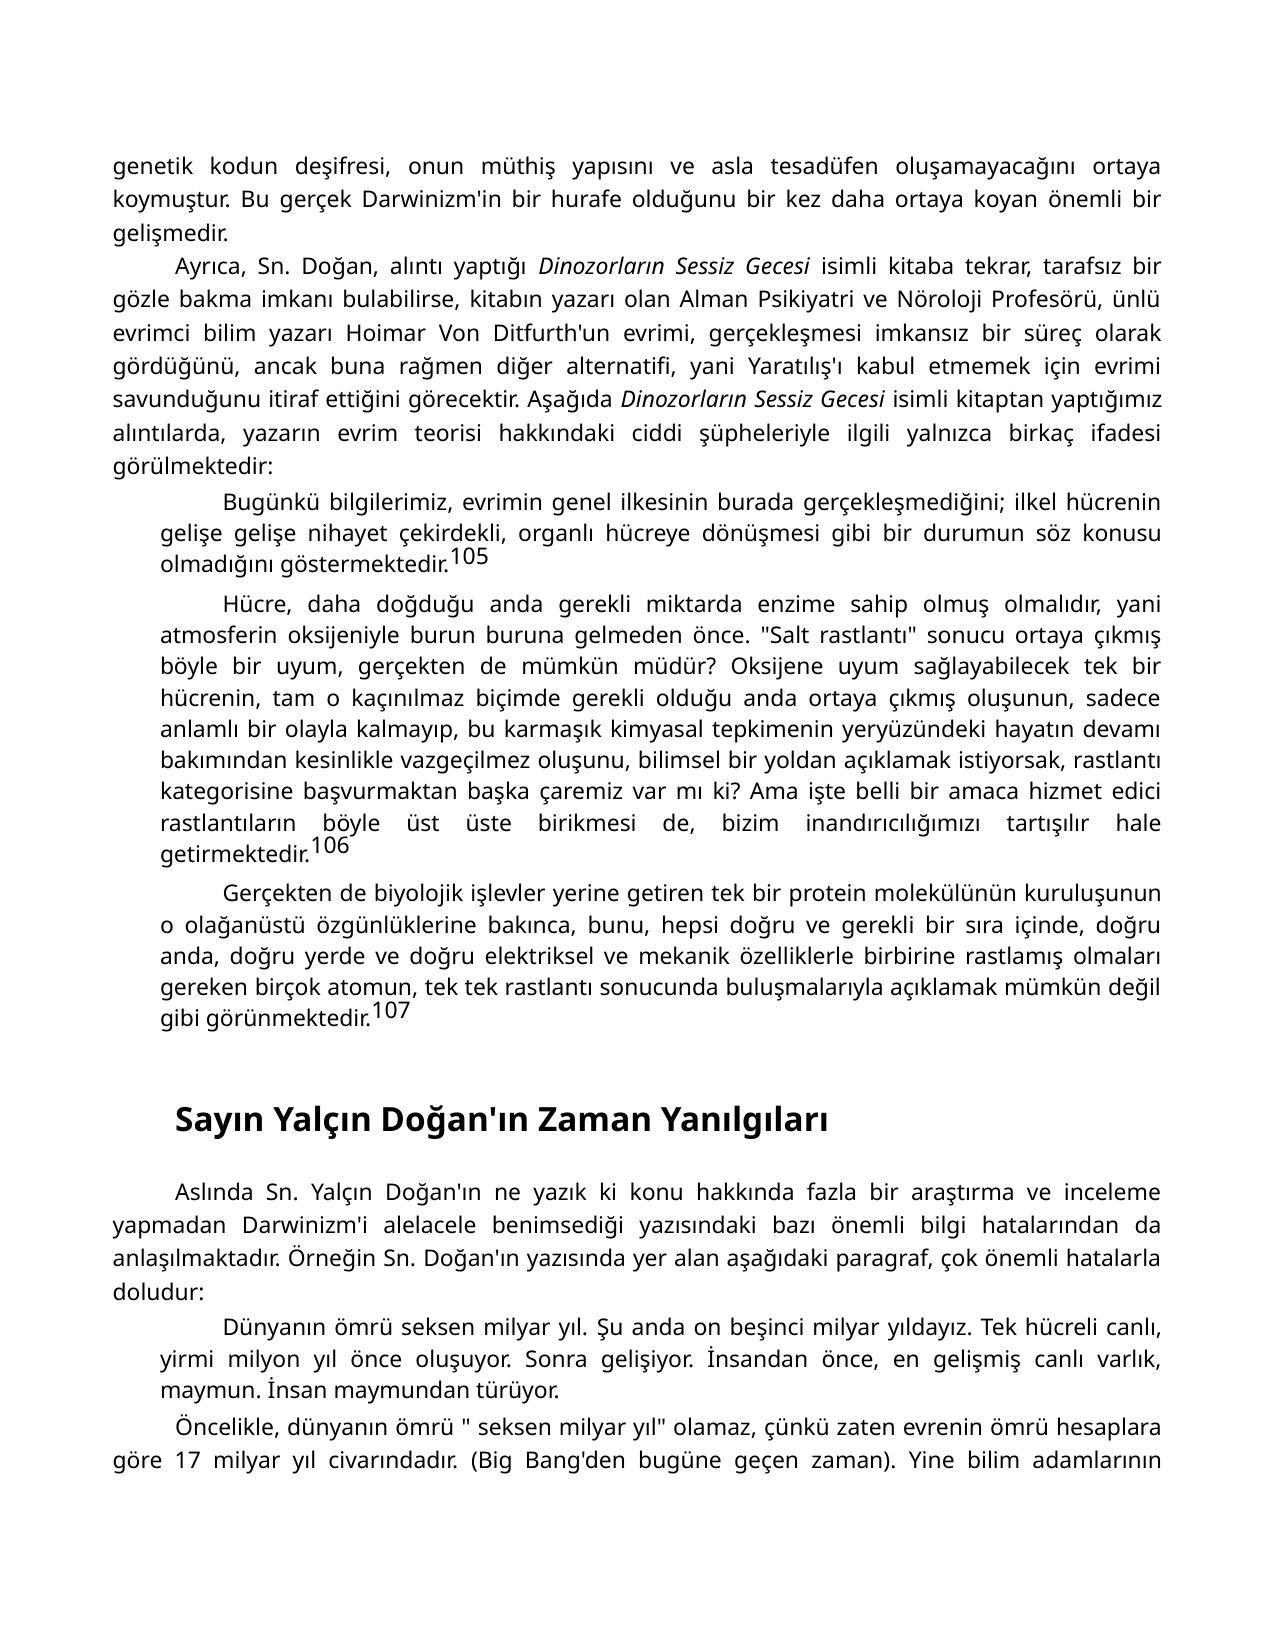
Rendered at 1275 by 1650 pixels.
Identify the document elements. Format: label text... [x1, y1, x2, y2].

text Aslında Sn. Yalçın Doğan'ın ne yazık ki konu hakkında fazla bir araştırma ve inceleme yapmadan Darwinizm'i alelacele benimsediği yazısındaki bazı önemli bilgi hatalarından da anlaşılmaktadır. Örneğin Sn. Doğan'ın yazısında yer alan aşağıdaki paragraf, çok önemli hatalarla doludur: [112, 1173, 1162, 1307]
text Dünyanın ömrü seksen milyar yıl. Şu anda on beşinci milyar yıldayız. Tek hücreli canlı, yirmi milyon yıl önce oluşuyor. Sonra gelişiyor. İnsandan önce, en gelişmiş canlı varlık, maymun. İnsan maymundan türüyor. [160, 1311, 1162, 1404]
text Öncelikle, dünyanın ömrü " seksen milyar yıl" olamaz, çünkü zaten evrenin ömrü hesaplara göre 17 milyar yıl civarındadır. (Big Bang'den bugüne geçen zaman). Yine bilim adamlarının [112, 1409, 1162, 1475]
text Hücre, daha doğduğu anda gerekli miktarda enzime sahip olmuş olmalıdır, yani atmosferin oksijeniyle burun buruna gelmeden önce. "Salt rastlantı" sonucu ortaya çıkmış böyle bir uyum, gerçekten de mümkün müdür? Oksijene uyum sağlayabilecek tek bir hücrenin, tam o kaçınılmaz biçimde gerekli olduğu anda ortaya çıkmış oluşunun, sadece anlamlı bir olayla kalmayıp, bu karmaşık kimyasal tepkimenin yeryüzündeki hayatın devamı bakımından kesinlikle vazgeçilmez oluşunu, bilimsel bir yoldan açıklamak istiyorsak, rastlantı kategorisine başvurmaktan başka çaremiz var mı ki? Ama işte belli bir amaca hizmet edici rastlantıların böyle üst üste birikmesi de, bizim inandırıcılığımızı tartışılır hale getirmektedir.106 [160, 587, 1162, 868]
subtitle Sayın Yalçın Doğan'ın Zaman Yanılgıları [112, 1108, 1162, 1137]
text Ayrıca, Sn. Doğan, alıntı yaptığı Dinozorların Sessiz Gecesi isimli kitaba tekrar, tarafsız bir gözle bakma imkanı bulabilirse, kitabın yazarı olan Alman Psikiyatri ve Nöroloji Profesörü, ünlü evrimci bilim yazarı Hoimar Von Ditfurth'un evrimi, gerçekleşmesi imkansız bir süreç olarak gördüğünü, ancak buna rağmen diğer alternatifi, yani Yaratılış'ı kabul etmemek için evrimi savunduğunu itiraf ettiğini görecektir. Aşağıda Dinozorların Sessiz Gecesi isimli kitaptan yaptığımız alıntılarda, yazarın evrim teorisi hakkındaki ciddi şüpheleriyle ilgili yalnızca birkaç ifadesi görülmektedir: [112, 248, 1162, 481]
text Gerçekten de biyolojik işlevler yerine getiren tek bir protein molekülünün kuruluşunun o olağanüstü özgünlüklerine bakınca, bunu, hepsi doğru ve gerekli bir sıra içinde, doğru anda, doğru yerde ve doğru elektriksel ve mekanik özelliklerle birbirine rastlamış olmaları gereken birçok atomun, tek tek rastlantı sonucunda buluşmalarıyla açıklamak mümkün değil gibi görünmektedir.107 [160, 877, 1162, 1033]
text Bugünkü bilgilerimiz, evrimin genel ilkesinin burada gerçekleşmediğini; ilkel hücrenin gelişe gelişe nihayet çekirdekli, organlı hücreye dönüşmesi gibi bir durumun söz konusu olmadığını göstermektedir.105 [160, 485, 1162, 579]
text genetik kodun deşifresi, onun müthiş yapısını ve asla tesadüfen oluşamayacağını ortaya koymuştur. Bu gerçek Darwinizm'in bir hurafe olduğunu bir kez daha ortaya koyan önemli bir gelişmedir. [112, 148, 1162, 248]
